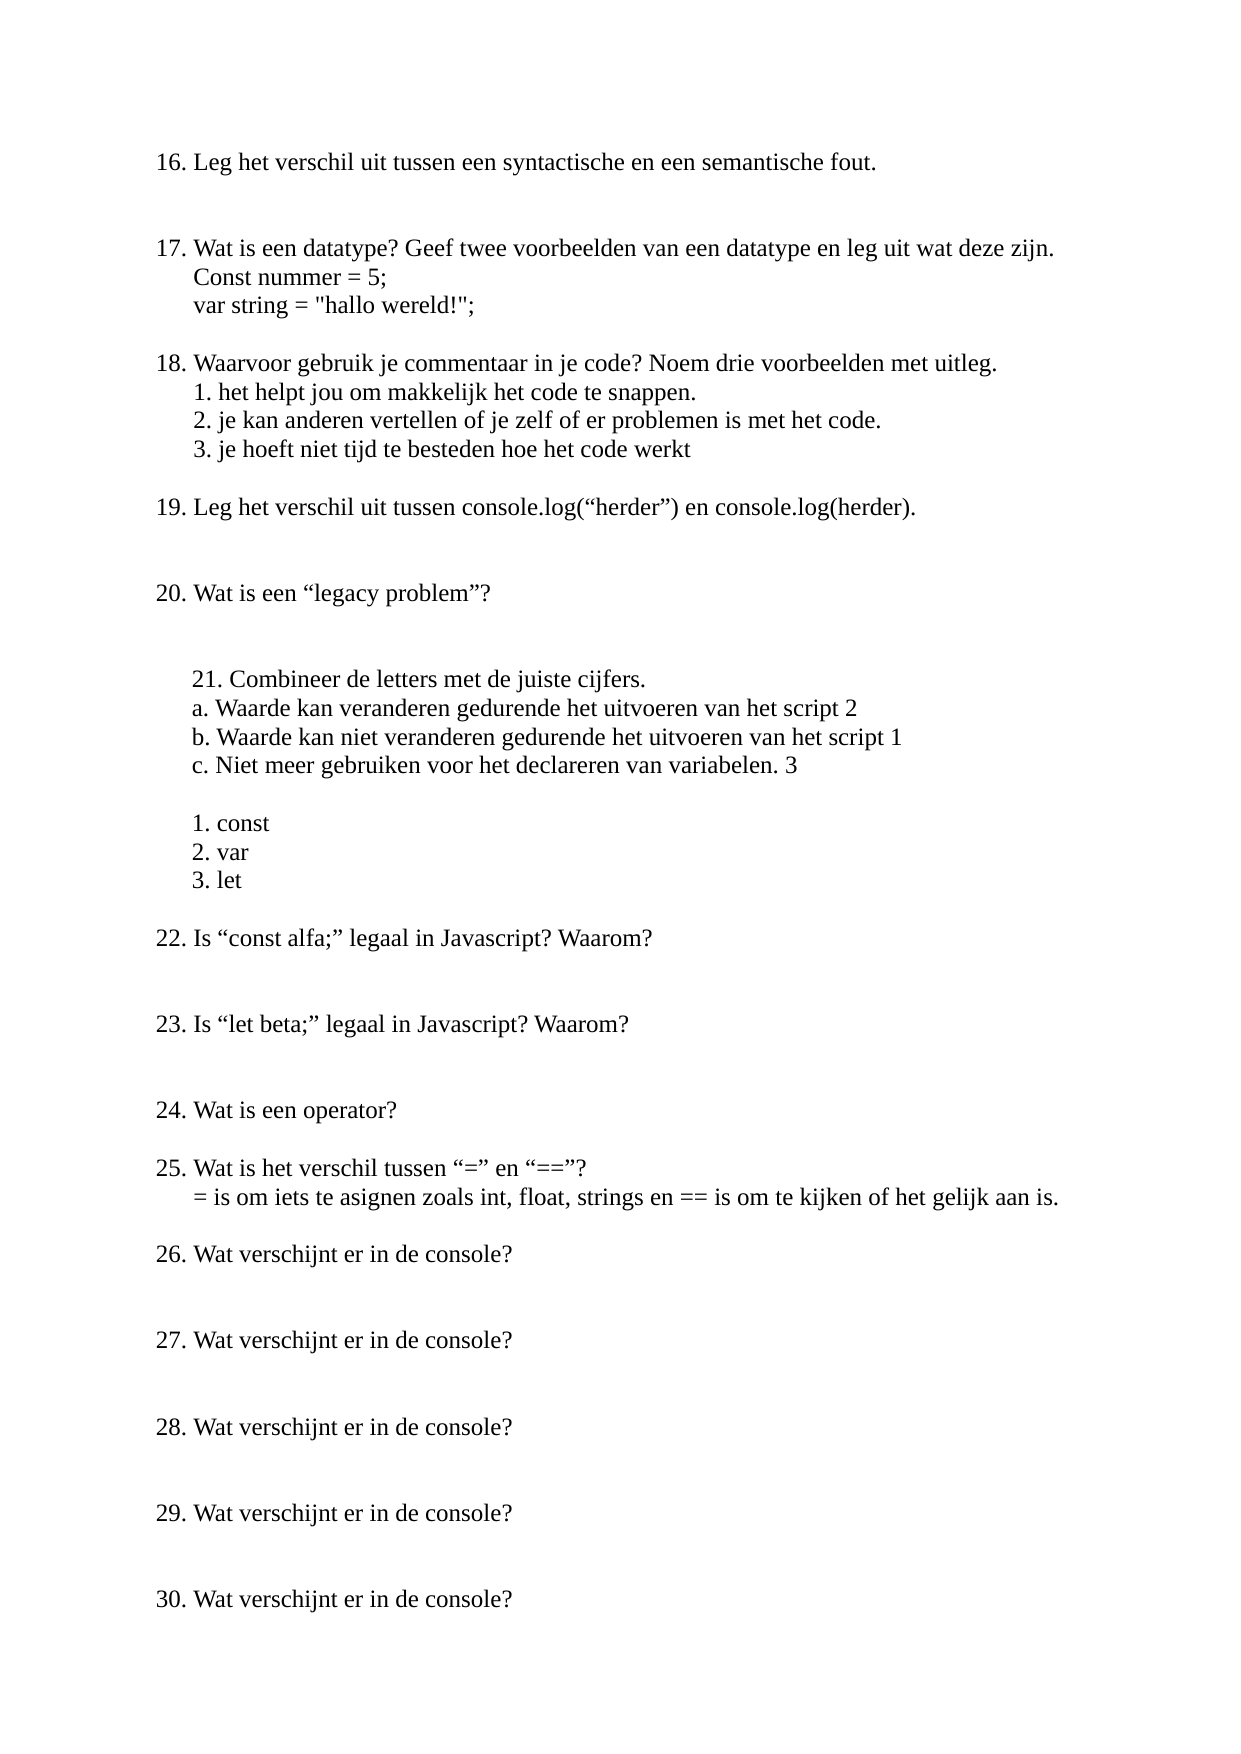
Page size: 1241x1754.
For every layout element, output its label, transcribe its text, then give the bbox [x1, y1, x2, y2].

text 1. const [118, 808, 1122, 837]
list Is “let beta;” legaal in Javascript? Waarom? [156, 1009, 1122, 1038]
list 1. het helpt jou om makkelijk het code te snappen. [156, 377, 1122, 406]
list Wat verschijnt er in de console? [156, 1584, 1122, 1613]
list 2. je kan anderen vertellen of je zelf of er problemen is met het code. [156, 406, 1122, 434]
text b. Waarde kan niet veranderen gedurende het uitvoeren van het script 1 [118, 722, 1122, 751]
list 3. je hoeft niet tijd te besteden hoe het code werkt [156, 434, 1122, 463]
list Wat is een operator? [156, 1096, 1122, 1124]
list Const nummer = 5; [156, 262, 1122, 291]
list Wat verschijnt er in de console? [156, 1412, 1122, 1441]
list Wat verschijnt er in de console? [156, 1326, 1122, 1354]
list Wat verschijnt er in de console? [156, 1498, 1122, 1527]
list Wat is een “legacy problem”? [156, 578, 1122, 607]
text 21. Combineer de letters met de juiste cijfers. [118, 664, 1122, 693]
list Wat verschijnt er in de console? [156, 1239, 1122, 1268]
list Is “const alfa;” legaal in Javascript? Waarom? [156, 923, 1122, 952]
text a. Waarde kan veranderen gedurende het uitvoeren van het script 2 [118, 693, 1122, 722]
list Wat is het verschil tussen “=” en “==”? [156, 1153, 1122, 1182]
list Leg het verschil uit tussen console.log(“herder”) en console.log(herder). [156, 492, 1122, 521]
text c. Niet meer gebruiken voor het declareren van variabelen. 3 [118, 751, 1122, 779]
list var string = "hallo wereld!"; [156, 291, 1122, 319]
text 3. let [118, 866, 1122, 894]
list Wat is een datatype? Geef twee voorbeelden van een datatype en leg uit wat deze zijn. [156, 233, 1122, 262]
text 2. var [118, 837, 1122, 866]
list Leg het verschil uit tussen een syntactische en een semantische fout. [156, 147, 1122, 176]
list Waarvoor gebruik je commentaar in je code? Noem drie voorbeelden met uitleg. [156, 348, 1122, 377]
list = is om iets te asignen zoals int, float, strings en == is om te kijken of het gelijk aan is. [156, 1182, 1122, 1211]
